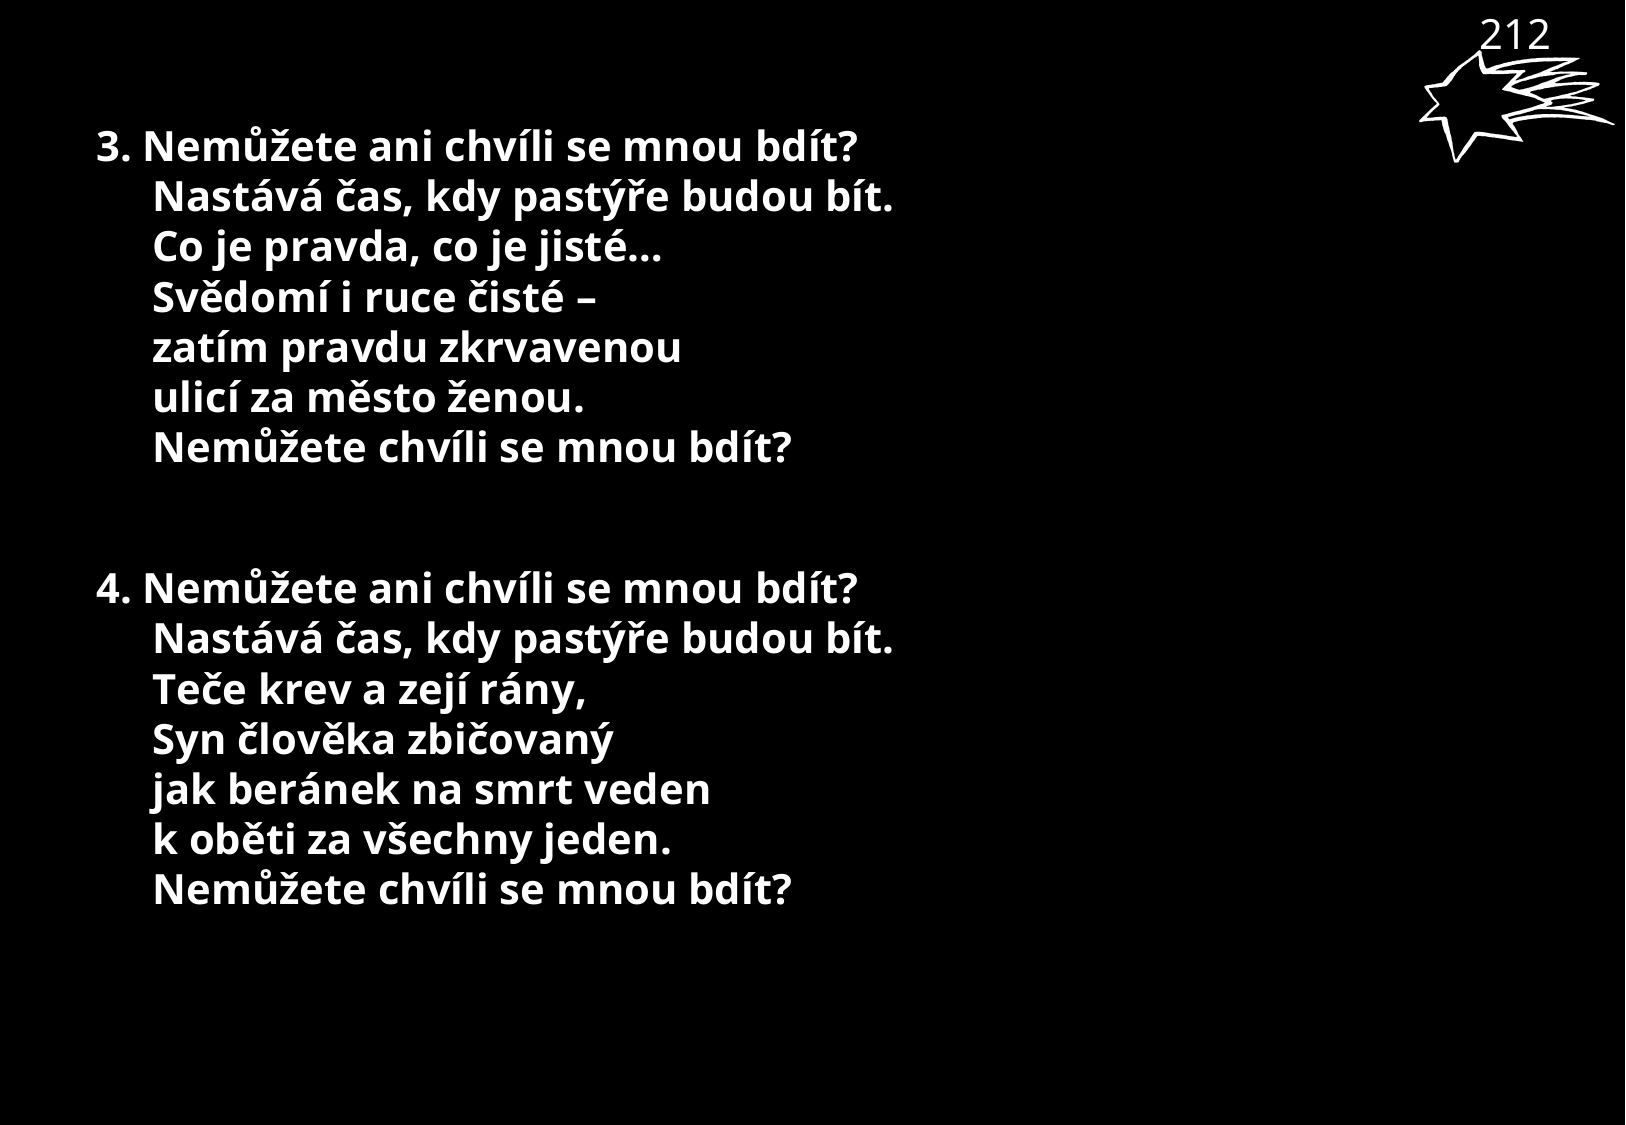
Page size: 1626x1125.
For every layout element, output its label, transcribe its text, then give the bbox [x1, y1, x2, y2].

text_box 212 [1405, 0, 1626, 66]
list 3. Nemůžete ani chvíli se mnou bdít? Nastává čas, kdy pastýře budou bít. Co je pravda, co je jisté… Svědomí i ruce čisté – zatím pravdu zkrvavenou ulicí za město ženou. Nemůžete chvíli se mnou bdít? 4. Nemůžete ani chvíli se mnou bdít? Nastává čas, kdy pastýře budou bít. Teče krev a zejí rány, Syn člověka zbičovaný jak beránek na smrt veden k oběti za všechny jeden. Nemůžete chvíli se mnou bdít? [81, 112, 1544, 1101]
